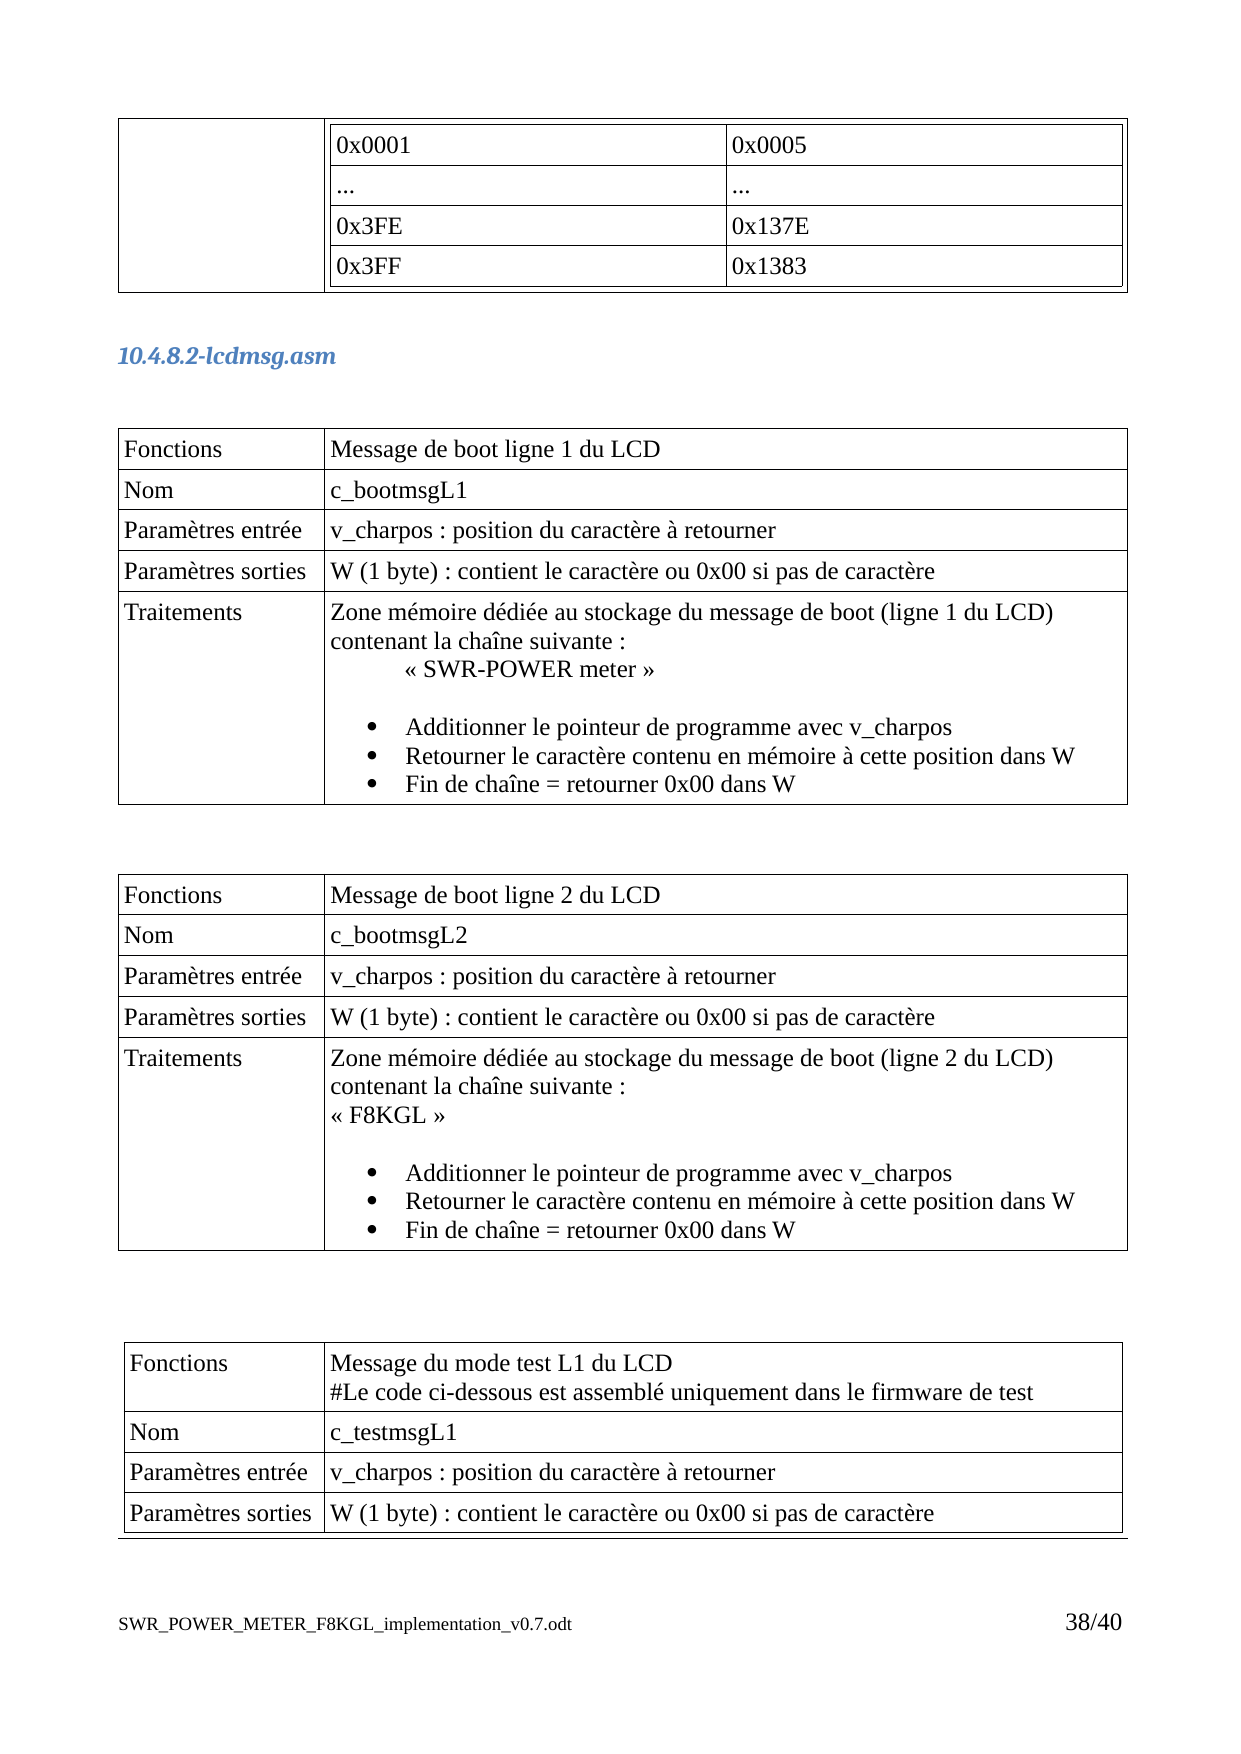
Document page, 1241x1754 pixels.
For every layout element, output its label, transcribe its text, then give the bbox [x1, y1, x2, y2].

table_cell W (1 byte) : contient le caractère ou 0x00 si pas de caractère [325, 1493, 1122, 1532]
table_cell Fonctions [119, 875, 324, 914]
table_cell Zone mémoire dédiée au stockage du message de boot (ligne 2 du LCD) contenant la chaîne suivante : « F8KGL » Additionner le pointeur de programme avec v_charpos Retourner le caractère contenu en mémoire à cette position dans W Fin de chaîne = retourner 0x00 dans W [325, 1038, 1127, 1250]
table_cell Message de boot ligne 2 du LCD [325, 875, 1127, 914]
table_cell 0x1383 [727, 246, 1122, 286]
table_header Message de boot ligne 1 du LCD [325, 429, 1127, 469]
table_header Fonctions [125, 1343, 324, 1411]
table_cell Traitements [119, 1038, 324, 1250]
table_cell [325, 119, 1127, 292]
table_cell Paramètres sorties [119, 997, 324, 1036]
table_cell v_charpos : position du caractère à retourner [325, 956, 1127, 996]
table_header Fonctions [119, 429, 324, 469]
table_cell c_testmsgL1 [325, 1412, 1122, 1452]
table_cell c_bootmsgL1 [325, 470, 1127, 509]
table_cell Paramètres entrée [119, 956, 324, 996]
table_cell 0x3FE [331, 206, 726, 245]
table_cell c_bootmsgL2 [325, 915, 1127, 955]
table_cell 0x0005 [727, 125, 1122, 165]
table_cell Nom [125, 1412, 324, 1452]
table_cell Paramètres entrée [125, 1453, 324, 1492]
table_header Message du mode test L1 du LCD #Le code ci-dessous est assemblé uniquement dans le firmware de test [325, 1343, 1122, 1411]
table_cell 0x0001 [331, 125, 726, 165]
table_cell Zone mémoire dédiée au stockage du message de boot (ligne 1 du LCD) contenant la chaîne suivante : « SWR-POWER meter » Additionner le pointeur de programme avec v_charpos Retourner le caractère contenu en mémoire à cette position dans W Fin de chaîne = retourner 0x00 dans W [325, 592, 1127, 804]
table_cell [118, 1251, 1128, 1538]
table_cell Paramètres entrée [119, 510, 324, 550]
table_cell ... [727, 166, 1122, 205]
table_cell W (1 byte) : contient le caractère ou 0x00 si pas de caractère [325, 551, 1127, 591]
table_cell Traitements [119, 592, 324, 804]
table_cell v_charpos : position du caractère à retourner [325, 510, 1127, 550]
table_cell Paramètres sorties [119, 551, 324, 591]
subtitle 10.4.8.2-lcdmsg.asm [118, 342, 1122, 370]
table_cell Nom [119, 470, 324, 509]
table_cell 0x137E [727, 206, 1122, 245]
table_cell 0x3FF [331, 246, 726, 286]
table_cell Nom [119, 915, 324, 955]
table_cell W (1 byte) : contient le caractère ou 0x00 si pas de caractère [325, 997, 1127, 1036]
table_cell [119, 119, 324, 292]
table_cell [118, 805, 1128, 873]
table_cell ... [331, 166, 726, 205]
table_cell Paramètres sorties [125, 1493, 324, 1532]
table_cell v_charpos : position du caractère à retourner [325, 1453, 1122, 1492]
